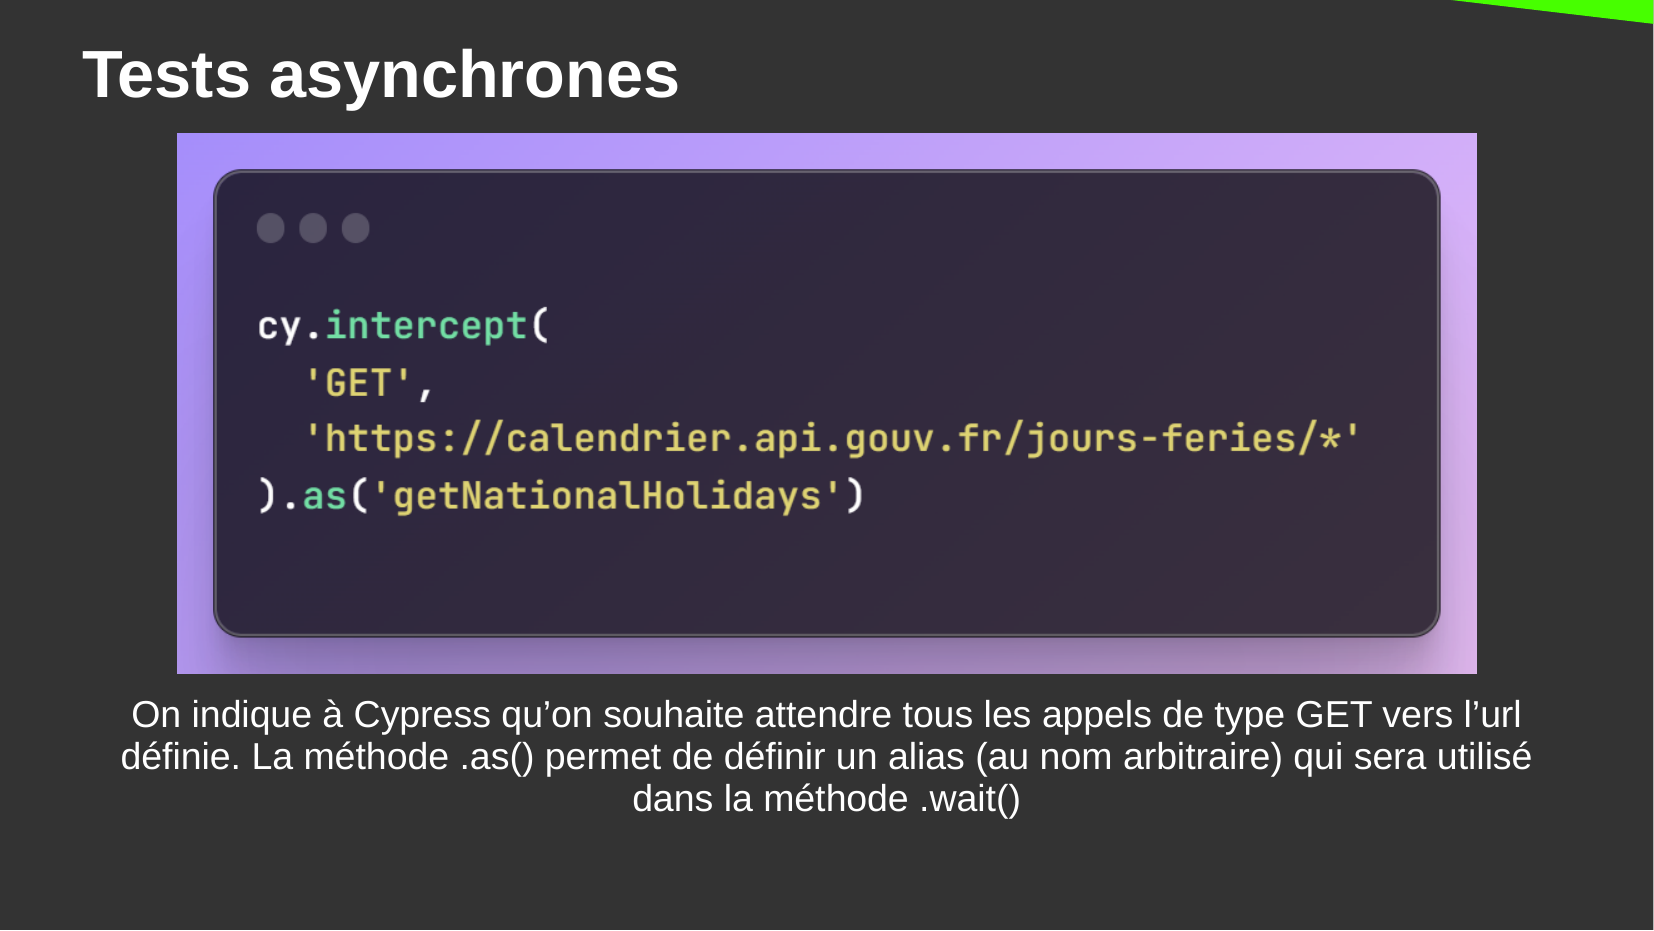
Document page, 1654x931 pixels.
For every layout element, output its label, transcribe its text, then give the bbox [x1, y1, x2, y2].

picture [177, 133, 1477, 674]
title Tests asynchrones [82, 37, 1571, 112]
text_box On indique à Cypress qu’on souhaite attendre tous les appels de type GET vers l’url définie. La méthode .as() permet de définir un alias (au nom arbitraire) qui sera utilisé dans la méthode .wait() [94, 685, 1560, 827]
text_box [1451, 0, 1654, 24]
